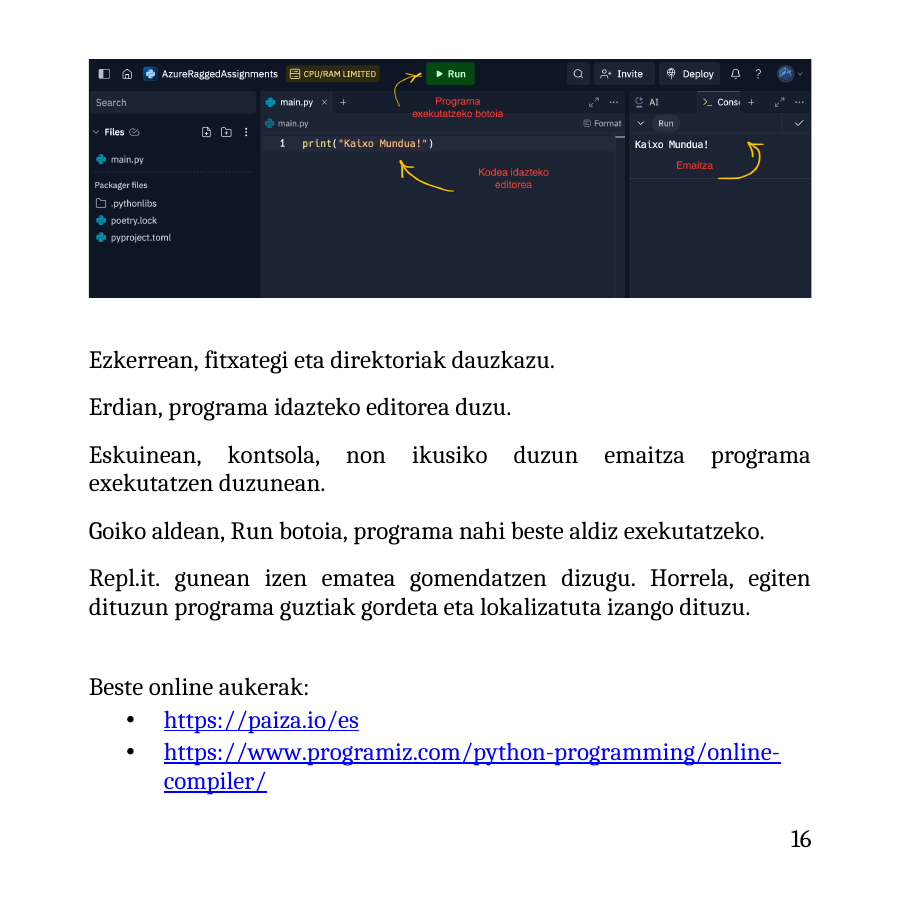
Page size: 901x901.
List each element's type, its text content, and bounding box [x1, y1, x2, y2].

list https://www.programiz.com/python-programming/online-compiler/ [126, 738, 811, 796]
text Eskuinean, kontsola, non ikusiko duzun emaitza programa exekutatzen duzunean. [89, 441, 811, 498]
picture [88, 59, 812, 298]
text Beste online aukerak: [89, 673, 811, 702]
text Ezkerrean, fitxategi eta direktoriak dauzkazu. [89, 346, 811, 374]
text Repl.it. gunean izen ematea gomendatzen dizugu. Horrela, egiten dituzun programa guztiak gordeta eta lokalizatuta izango dituzu. [89, 564, 811, 622]
list https://paiza.io/es [126, 706, 811, 734]
text Erdian, programa idazteko editorea duzu. [89, 393, 811, 422]
text Goiko aldean, Run botoia, programa nahi beste aldiz exekutatzeko. [89, 517, 811, 546]
